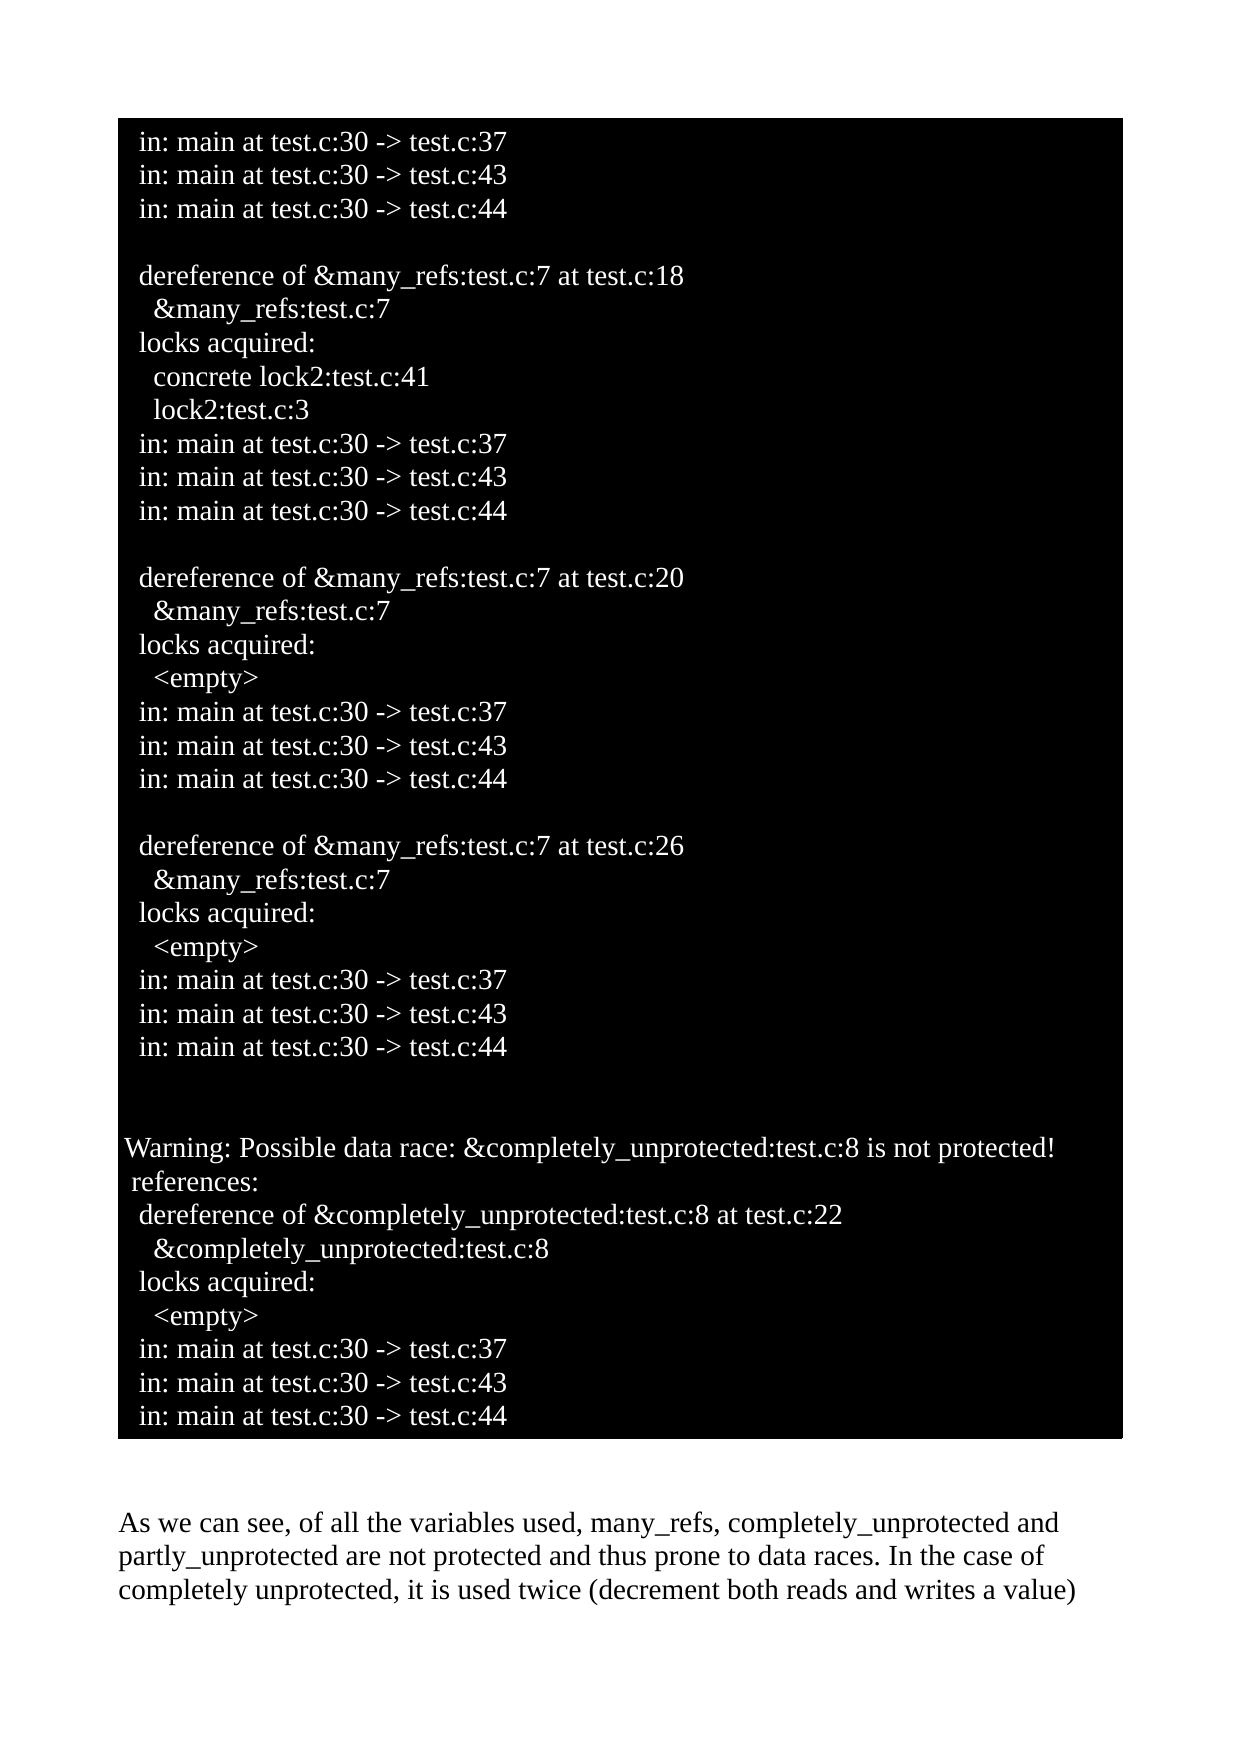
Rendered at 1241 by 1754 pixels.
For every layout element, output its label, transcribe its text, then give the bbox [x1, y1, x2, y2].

table_header in: main at test.c:30 -> test.c:37 in: main at test.c:30 -> test.c:43 in: main at test.c:30 -> test.c:44 dereference of &many_refs:test.c:7 at test.c:18 &many_refs:test.c:7 locks acquired: concrete lock2:test.c:41 lock2:test.c:3 in: main at test.c:30 -> test.c:37 in: main at test.c:30 -> test.c:43 in: main at test.c:30 -> test.c:44 dereference of &many_refs:test.c:7 at test.c:20 &many_refs:test.c:7 locks acquired: <empty> in: main at test.c:30 -> test.c:37 in: main at test.c:30 -> test.c:43 in: main at test.c:30 -> test.c:44 dereference of &many_refs:test.c:7 at test.c:26 &many_refs:test.c:7 locks acquired: <empty> in: main at test.c:30 -> test.c:37 in: main at test.c:30 -> test.c:43 in: main at test.c:30 -> test.c:44 Warning: Possible data race: &completely_unprotected:test.c:8 is not protected! references: dereference of &completely_unprotected:test.c:8 at test.c:22 &completely_unprotected:test.c:8 locks acquired: <empty> in: main at test.c:30 -> test.c:37 in: main at test.c:30 -> test.c:43 in: main at test.c:30 -> test.c:44 [119, 119, 1122, 1438]
text As we can see, of all the variables used, many_refs, completely_unprotected and partly_unprotected are not protected and thus prone to data races. In the case of completely unprotected, it is used twice (decrement both reads and writes a value) [118, 1505, 1122, 1606]
